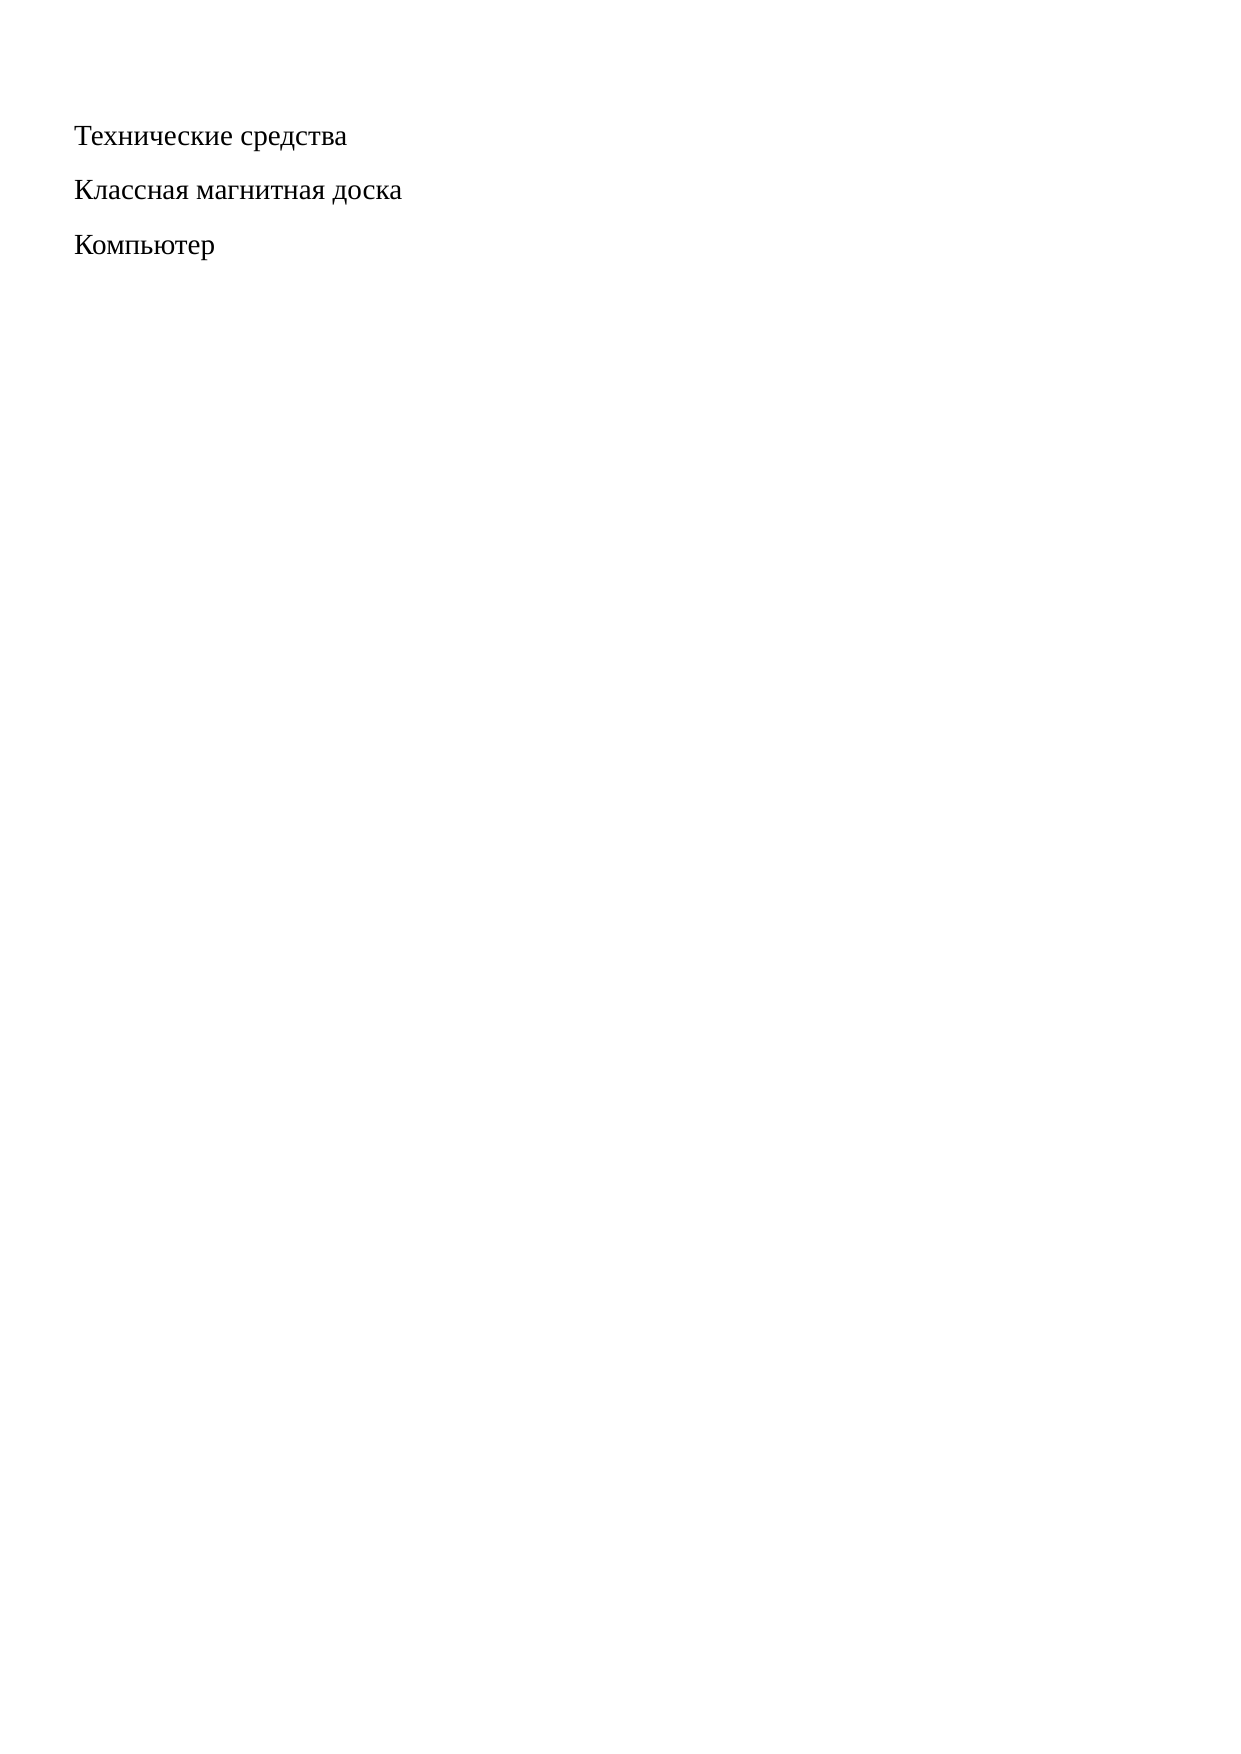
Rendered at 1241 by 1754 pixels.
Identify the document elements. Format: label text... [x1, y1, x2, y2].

text Компьютер [74, 227, 1152, 260]
text Классная магнитная доска [74, 172, 1152, 206]
text Технические средства [74, 118, 1152, 152]
